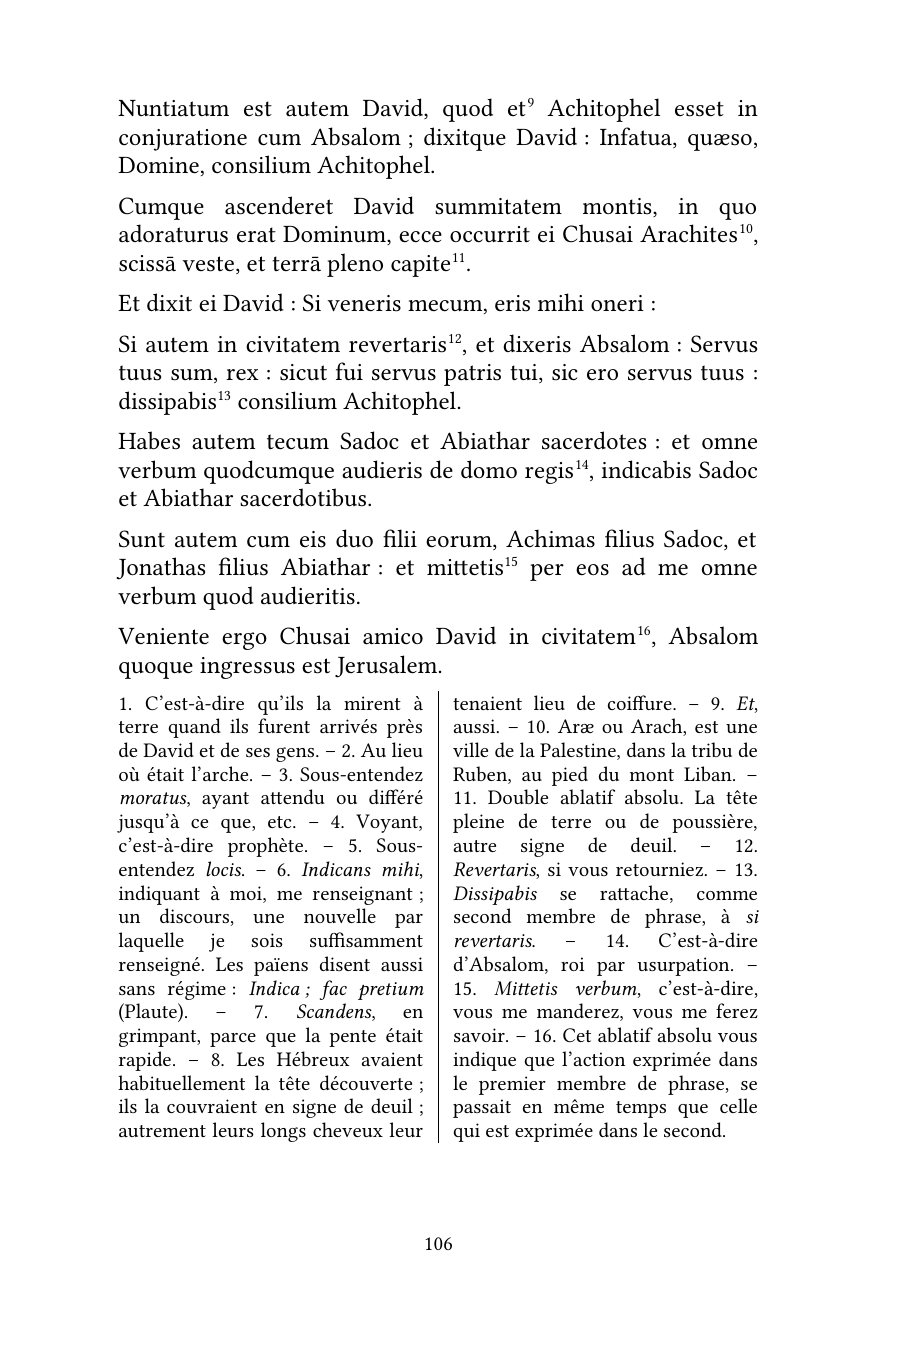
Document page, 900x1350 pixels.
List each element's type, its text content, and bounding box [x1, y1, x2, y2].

text Cumque ascenderet David summitatem montis, in quo adoraturus erat Dominum, ecce occurrit ei Chusai Arachites10, scissā veste, et terrā pleno capite11. [118, 192, 758, 278]
text tenaient lieu de coiffure. – 9. Et, aussi. – 10. Aræ ou Arach, est une ville de la Palestine, dans la tribu de Ruben, au pied du mont Liban. – 11. Double ablatif absolu. La tête pleine de terre ou de poussière, autre signe de deuil. – 12. Revertaris, si vous retourniez. – 13. Dissipabis se rattache, comme second membre de phrase, à si revertaris. – 14. C’est-à-dire d’Absalom, roi par usurpation. – 15. Mittetis verbum, c’est-à-dire, vous me manderez, vous me ferez savoir. – 16. Cet ablatif absolu vous indique que l’action exprimée dans le premier membre de phrase, se passait en même temps que celle qui est exprimée dans le second. [453, 691, 758, 1143]
text Habes autem tecum Sadoc et Abiathar sacerdotes : et omne verbum quodcumque audieris de domo regis14, indicabis Sadoc et Abiathar sacerdotibus. [118, 427, 758, 513]
text Sunt autem cum eis duo filii eorum, Achimas filius Sadoc, et Jonathas filius Abiathar : et mittetis15 per eos ad me omne verbum quod audieritis. [118, 525, 758, 611]
text Et dixit ei David : Si veneris mecum, eris mihi oneri : [118, 289, 758, 318]
text 1. C’est-à-dire qu’ils la mirent à terre quand ils furent arrivés près de David et de ses gens. – 2. Au lieu où était l’arche. – 3. Sous-entendez moratus, ayant attendu ou différé jusqu’à ce que, etc. – 4. Voyant, c’est-à-dire prophète. – 5. Sous-entendez locis. – 6. Indicans mihi, indiquant à moi, me renseignant ; un discours, une nouvelle par laquelle je sois suffisamment renseigné. Les païens disent aussi sans régime : Indica ; fac pretium (Plaute). – 7. Scandens, en grimpant, parce que la pente était rapide. – 8. Les Hébreux avaient habituellement la tête découverte ; ils la couvraient en signe de deuil ; autrement leurs longs cheveux leur [118, 691, 423, 1143]
text Si autem in civitatem revertaris12, et dixeris Absalom : Servus tuus sum, rex : sicut fui servus patris tui, sic ero servus tuus : dissipabis13 consilium Achitophel. [118, 330, 758, 416]
text Nuntiatum est autem David, quod et9 Achitophel esset in conjuratione cum Absalom ; dixitque David : Infatua, quæso, Domine, consilium Achitophel. [118, 94, 758, 180]
text Veniente ergo Chusai amico David in civitatem16, Absalom quoque ingressus est Jerusalem. [118, 622, 758, 679]
